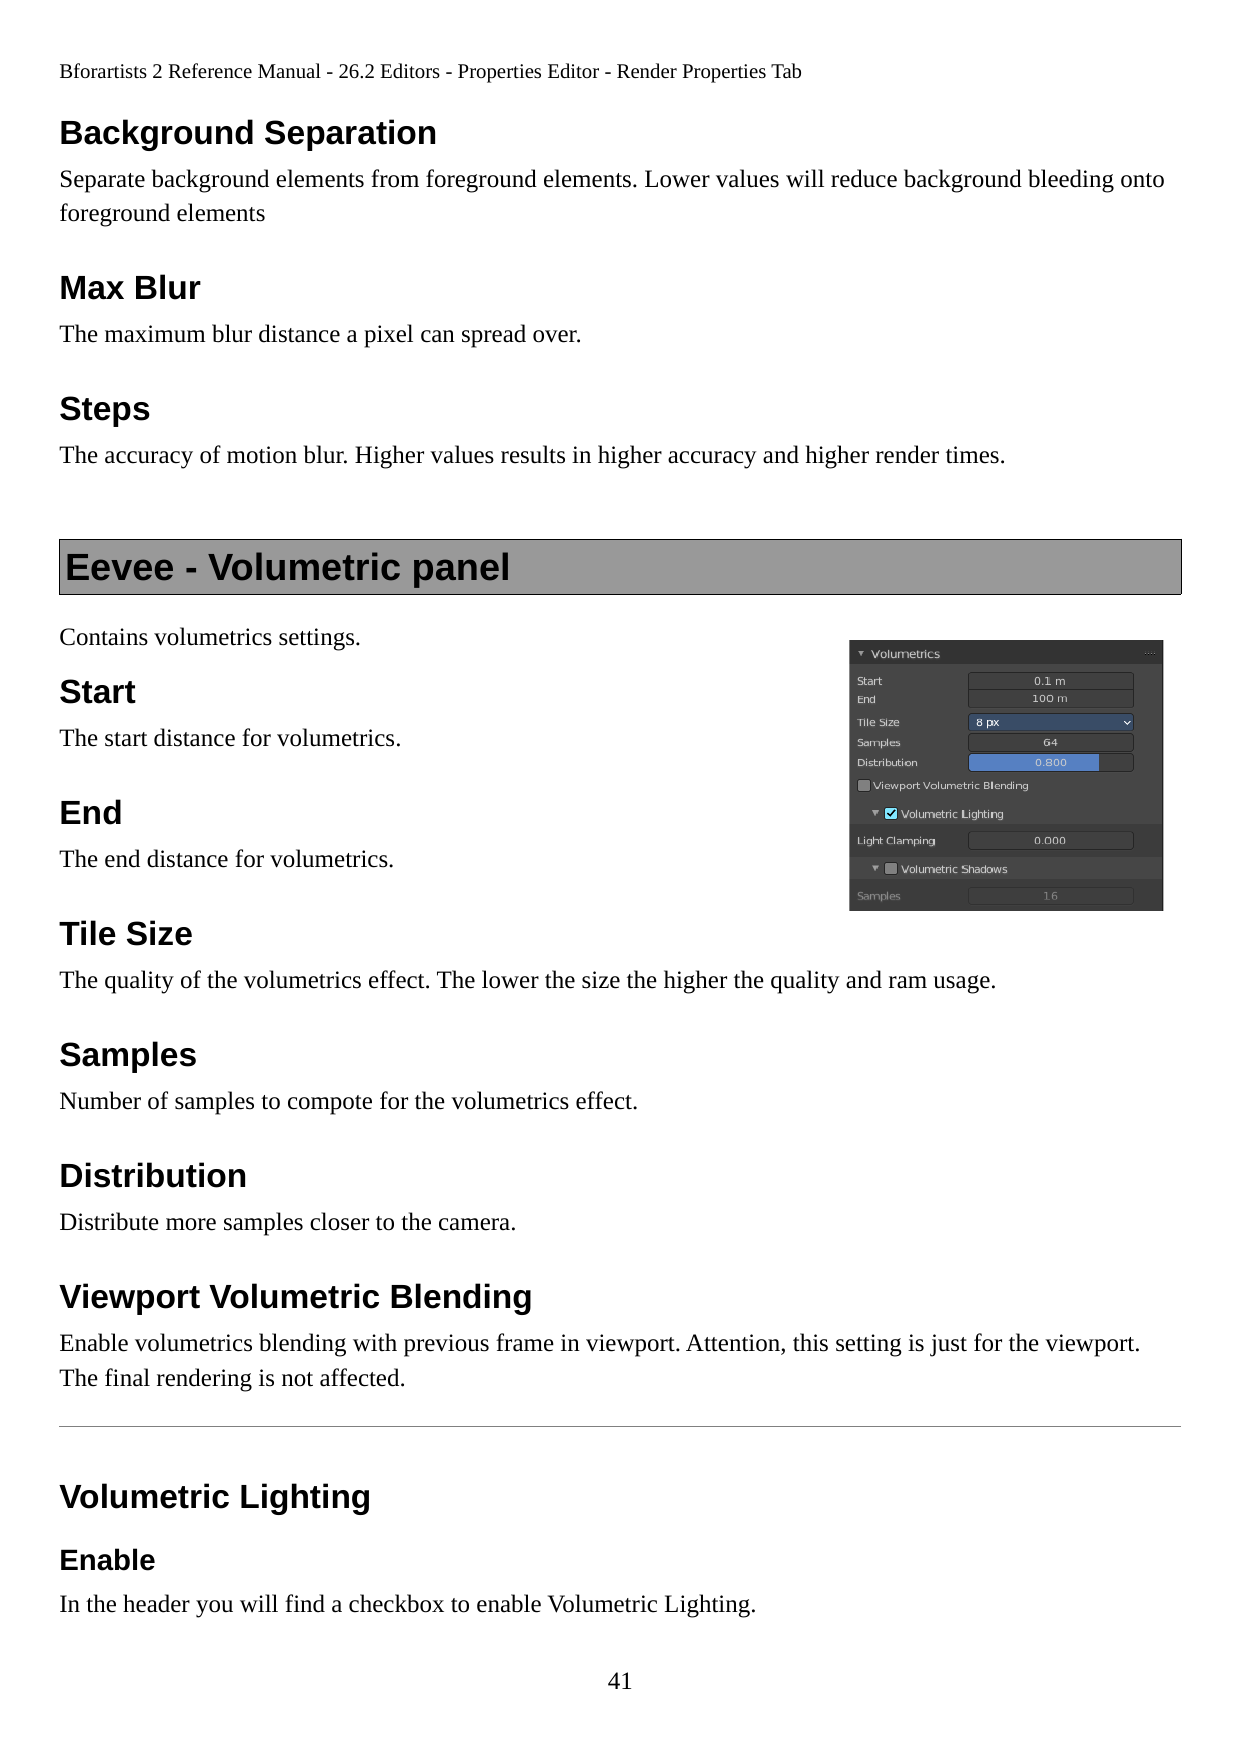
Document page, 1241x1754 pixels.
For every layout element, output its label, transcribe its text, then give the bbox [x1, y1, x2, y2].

subtitle Samples [59, 1035, 1181, 1074]
table_header Eevee - Volumetric panel [60, 540, 1181, 594]
text The accuracy of motion blur. Higher values results in higher accuracy and higher render times. [59, 440, 1181, 469]
subtitle Distribution [59, 1156, 1181, 1195]
text Contains volumetrics settings. [59, 622, 1181, 651]
subtitle Tile Size [59, 914, 1181, 953]
subtitle End [59, 793, 849, 832]
subtitle Enable [59, 1543, 1181, 1576]
text The start distance for volumetrics. [59, 723, 849, 752]
subtitle [1164, 793, 1181, 832]
text In the header you will find a checkbox to enable Volumetric Lighting. [59, 1589, 1181, 1618]
subtitle [1164, 672, 1181, 711]
text The quality of the volumetrics effect. The lower the size the higher the quality and ram usage. [59, 965, 1181, 994]
text Distribute more samples closer to the camera. [59, 1207, 1181, 1236]
picture [849, 640, 1164, 911]
subtitle Viewport Volumetric Blending [59, 1277, 1181, 1316]
text Number of samples to compote for the volumetrics effect. [59, 1086, 1181, 1115]
subtitle Steps [59, 389, 1181, 428]
text The maximum blur distance a pixel can spread over. [59, 319, 1181, 348]
text Separate background elements from foreground elements. Lower values will reduce background bleeding onto foreground elements [59, 164, 1181, 227]
subtitle Start [59, 672, 849, 711]
text The end distance for volumetrics. [59, 844, 849, 873]
text Enable volumetrics blending with previous frame in viewport. Attention, this setting is just for the viewport. The final rendering is not affected. [59, 1328, 1181, 1392]
subtitle Volumetric Lighting [59, 1477, 1181, 1516]
subtitle Background Separation [59, 113, 1181, 151]
subtitle Max Blur [59, 268, 1181, 307]
